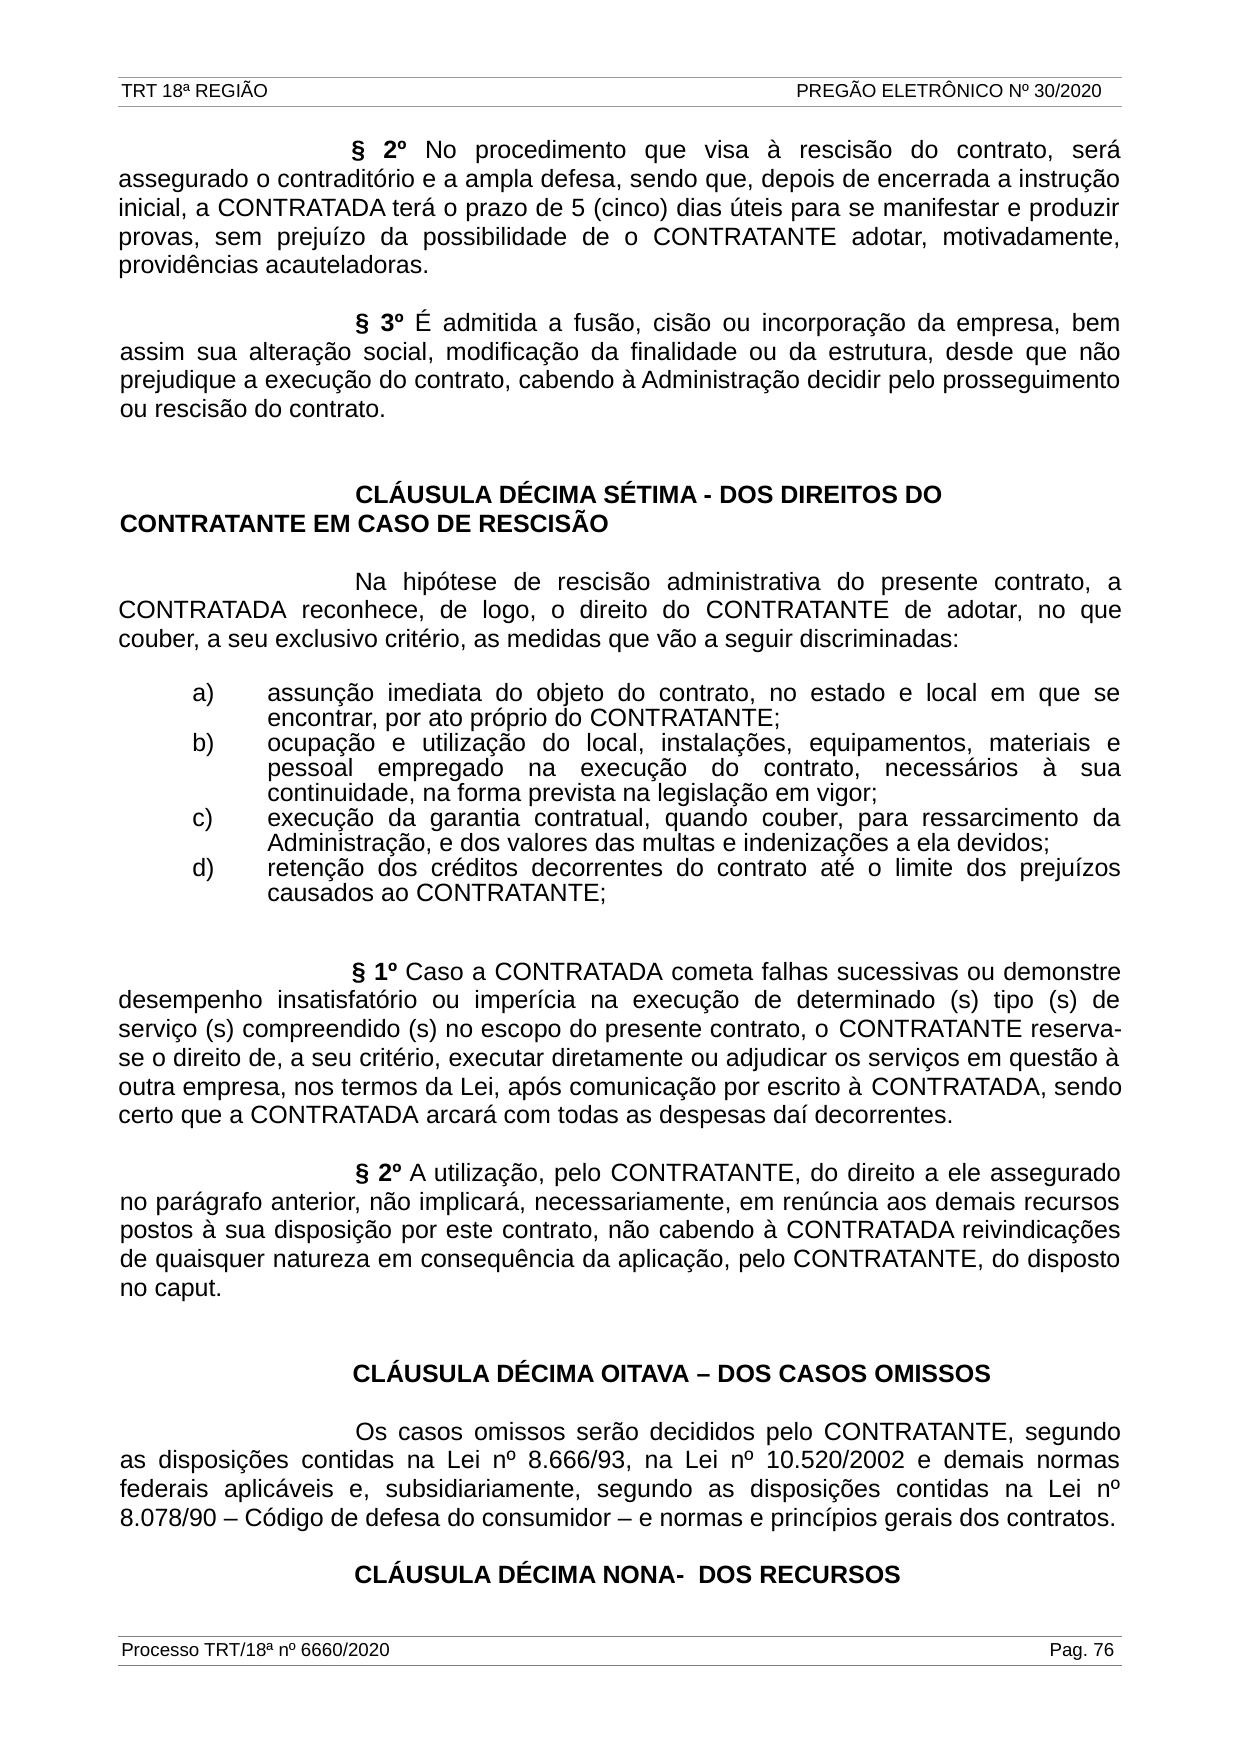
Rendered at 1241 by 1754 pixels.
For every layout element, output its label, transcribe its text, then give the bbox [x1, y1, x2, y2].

text CLÁUSULA DÉCIMA OITAVA – DOS CASOS OMISSOS [118, 1359, 1122, 1388]
text Na hipótese de rescisão administrativa do presente contrato, a CONTRATADA reconhece, de logo, o direito do CONTRATANTE de adotar, no que couber, a seu exclusivo critério, as medidas que vão a seguir discriminadas: [118, 567, 1122, 653]
list ocupação e utilização do local, instalações, equipamentos, materiais e pessoal empregado na execução do contrato, necessários à sua continuidade, na forma prevista na legislação em vigor; [192, 732, 1122, 807]
list retenção dos créditos decorrentes do contrato até o limite dos prejuízos causados ao CONTRATANTE; [192, 857, 1122, 907]
text Os casos omissos serão decididos pelo CONTRATANTE, segundo as disposições contidas na Lei nº 8.666/93, na Lei nº 10.520/2002 e demais normas federais aplicáveis e, subsidiariamente, segundo as disposições contidas na Lei nº 8.078/90 – Código de defesa do consumidor – e normas e princípios gerais dos contratos. [119, 1417, 1122, 1532]
text § 2º No procedimento que visa à rescisão do contrato, será assegurado o contraditório e a ampla defesa, sendo que, depois de encerrada a instrução inicial, a CONTRATADA terá o prazo de 5 (cinco) dias úteis para se manifestar e produzir provas, sem prejuízo da possibilidade de o CONTRATANTE adotar, motivadamente, providências acauteladoras. [118, 136, 1122, 279]
list assunção imediata do objeto do contrato, no estado e local em que se encontrar, por ato próprio do CONTRATANTE; [192, 682, 1122, 732]
text CLÁUSULA DÉCIMA NONA- DOS RECURSOS [118, 1561, 1122, 1589]
text § 2º A utilização, pelo CONTRATANTE, do direito a ele assegurado no parágrafo anterior, não implicará, necessariamente, em renúncia aos demais recursos postos à sua disposição por este contrato, não cabendo à CONTRATADA reivindicações de quaisquer natureza em consequência da aplicação, pelo CONTRATANTE, do disposto no caput. [119, 1158, 1122, 1302]
text § 1º Caso a CONTRATADA cometa falhas sucessivas ou demonstre desempenho insatisfatório ou imperícia na execução de determinado (s) tipo (s) de serviço (s) compreendido (s) no escopo do presente contrato, o CONTRATANTE reserva-se o direito de, a seu critério, executar diretamente ou adjudicar os serviços em questão à outra empresa, nos termos da Lei, após comunicação por escrito à CONTRATADA, sendo certo que a CONTRATADA arcará com todas as despesas daí decorrentes. [118, 957, 1122, 1129]
text CLÁUSULA DÉCIMA SÉTIMA - DOS DIREITOS DO CONTRATANTE EM CASO DE RESCISÃO [119, 481, 1122, 538]
text § 3º É admitida a fusão, cisão ou incorporação da empresa, bem assim sua alteração social, modificação da finalidade ou da estrutura, desde que não prejudique a execução do contrato, cabendo à Administração decidir pelo prosseguimento ou rescisão do contrato. [119, 308, 1122, 423]
list execução da garantia contratual, quando couber, para ressarcimento da Administração, e dos valores das multas e indenizações a ela devidos; [192, 807, 1122, 857]
